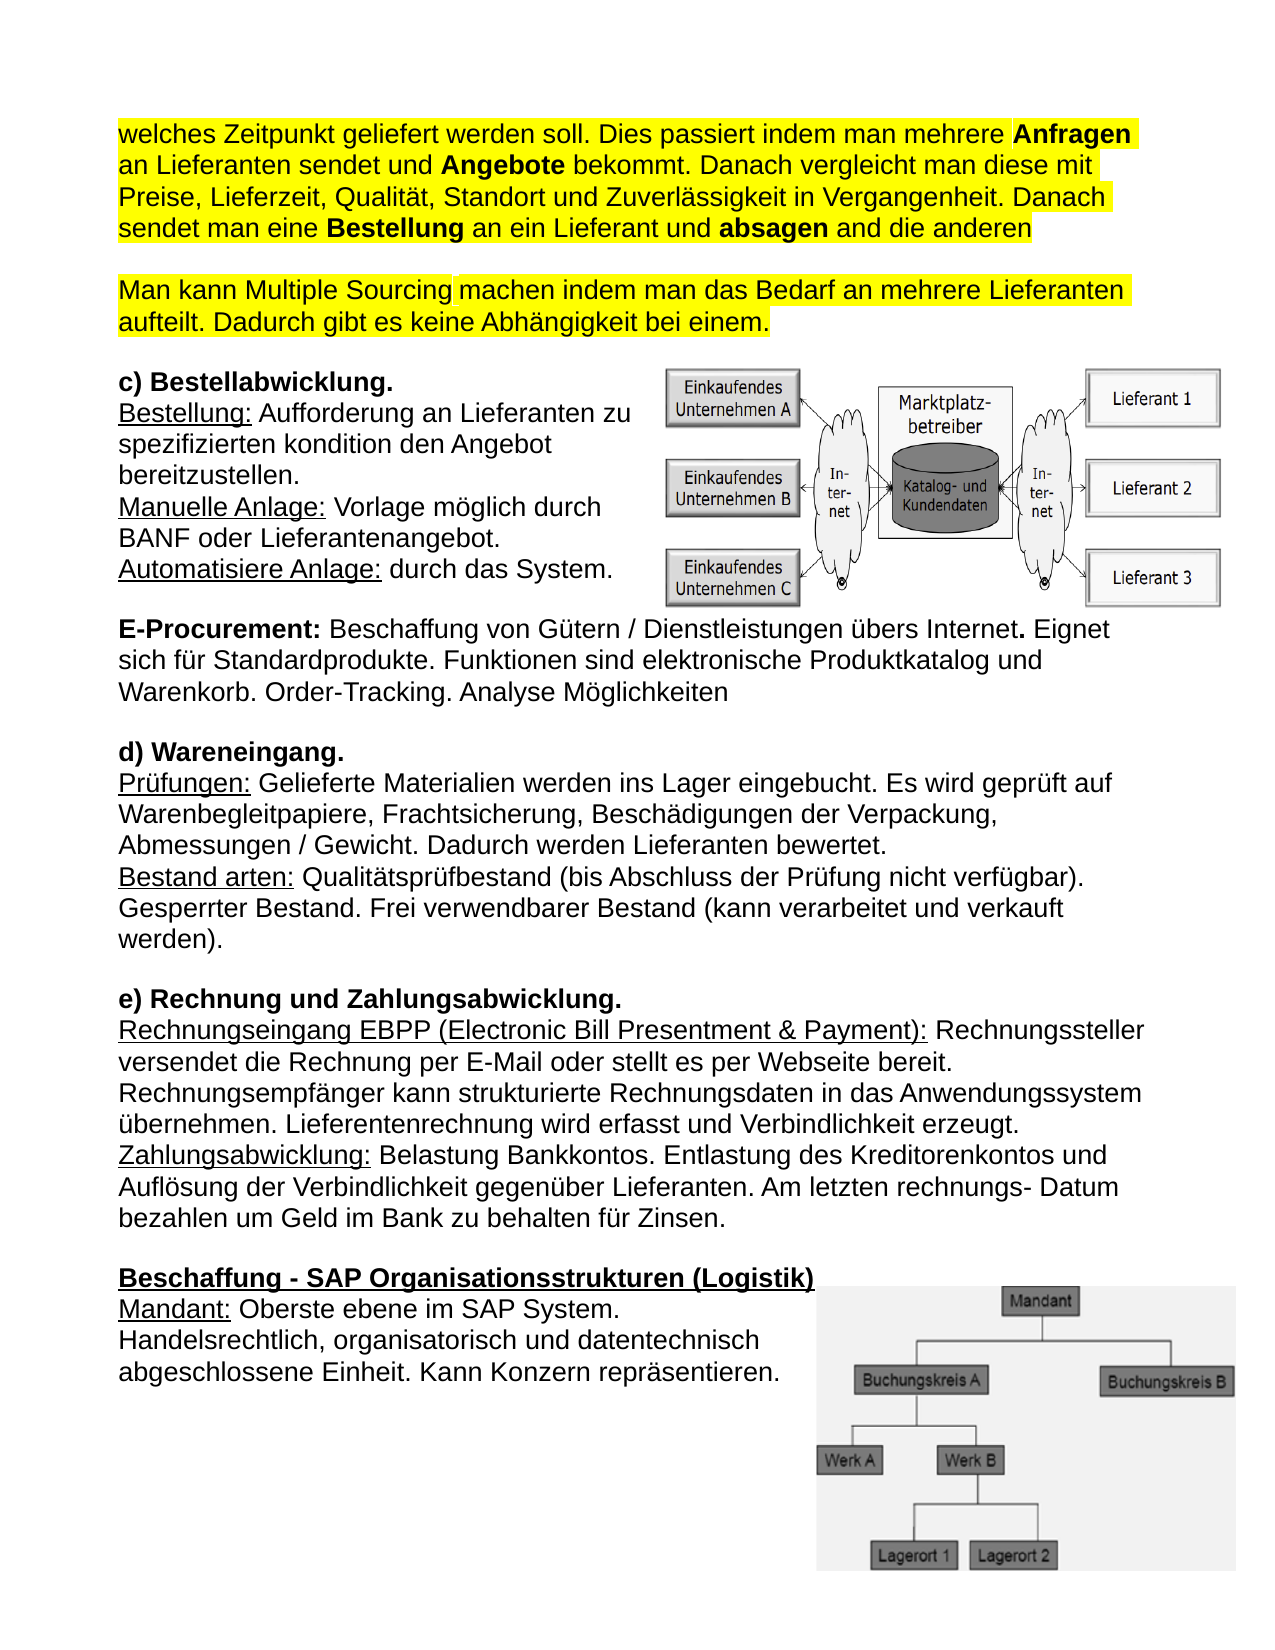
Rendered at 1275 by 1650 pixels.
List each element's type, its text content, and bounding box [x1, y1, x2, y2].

text Bestellung: Aufforderung an Lieferanten zu spezifizierten kondition den Angebot bereitzustellen. [118, 397, 664, 491]
text d) Wareneingang. [118, 736, 1157, 767]
text Rechnungseingang EBPP (Electronic Bill Presentment & Payment): Rechnungssteller versendet die Rechnung per E-Mail oder stellt es per Webseite bereit. Rechnungsempfänger kann strukturierte Rechnungsdaten in das Anwendungssystem übernehmen. Lieferentenrechnung wird erfasst und Verbindlichkeit erzeugt. [118, 1014, 1157, 1139]
picture [664, 367, 1222, 609]
text Beschaffung - SAP Organisationsstrukturen (Logistik) [118, 1262, 1157, 1293]
text Man kann Multiple Sourcing machen indem man das Bedarf an mehrere Lieferanten aufteilt. Dadurch gibt es keine Abhängigkeit bei einem. [118, 274, 1157, 337]
text c) Bestellabwicklung. [118, 366, 1157, 397]
text Mandant: Oberste ebene im SAP System. Handelsrechtlich, organisatorisch und datentechnisch abgeschlossene Einheit. Kann Konzern repräsentieren. [118, 1293, 816, 1387]
text Prüfungen: Gelieferte Materialien werden ins Lager eingebucht. Es wird geprüft auf Warenbegleitpapiere, Frachtsicherung, Beschädigungen der Verpackung, Abmessungen / Gewicht. Dadurch werden Lieferanten bewertet. [118, 767, 1157, 861]
text Bestand arten: Qualitätsprüfbestand (bis Abschluss der Prüfung nicht verfügbar). Gesperrter Bestand. Frei verwendbarer Bestand (kann verarbeitet und verkauft werden). [118, 861, 1157, 954]
text Manuelle Anlage: Vorlage möglich durch BANF oder Lieferantenangebot. [118, 491, 664, 553]
text welches Zeitpunkt geliefert werden soll. Dies passiert indem man mehrere Anfragen an Lieferanten sendet und Angebote bekommt. Danach vergleicht man diese mit Preise, Lieferzeit, Qualität, Standort und Zuverlässigkeit in Vergangenheit. Danach sendet man eine Bestellung an ein Lieferant und absagen and die anderen [118, 118, 1157, 243]
text Zahlungsabwicklung: Belastung Bankkontos. Entlastung des Kreditorenkontos und Auflösung der Verbindlichkeit gegenüber Lieferanten. Am letzten rechnungs- Datum bezahlen um Geld im Bank zu behalten für Zinsen. [118, 1139, 1157, 1233]
text e) Rechnung und Zahlungsabwicklung. [118, 983, 1157, 1014]
picture [816, 1286, 1236, 1571]
text Automatisiere Anlage: durch das System. [118, 553, 664, 584]
text E-Procurement: Beschaffung von Gütern / Dienstleistungen übers Internet. Eignet sich für Standardprodukte. Funktionen sind elektronische Produktkatalog und Warenkorb. Order-Tracking. Analyse Möglichkeiten [118, 613, 1157, 707]
